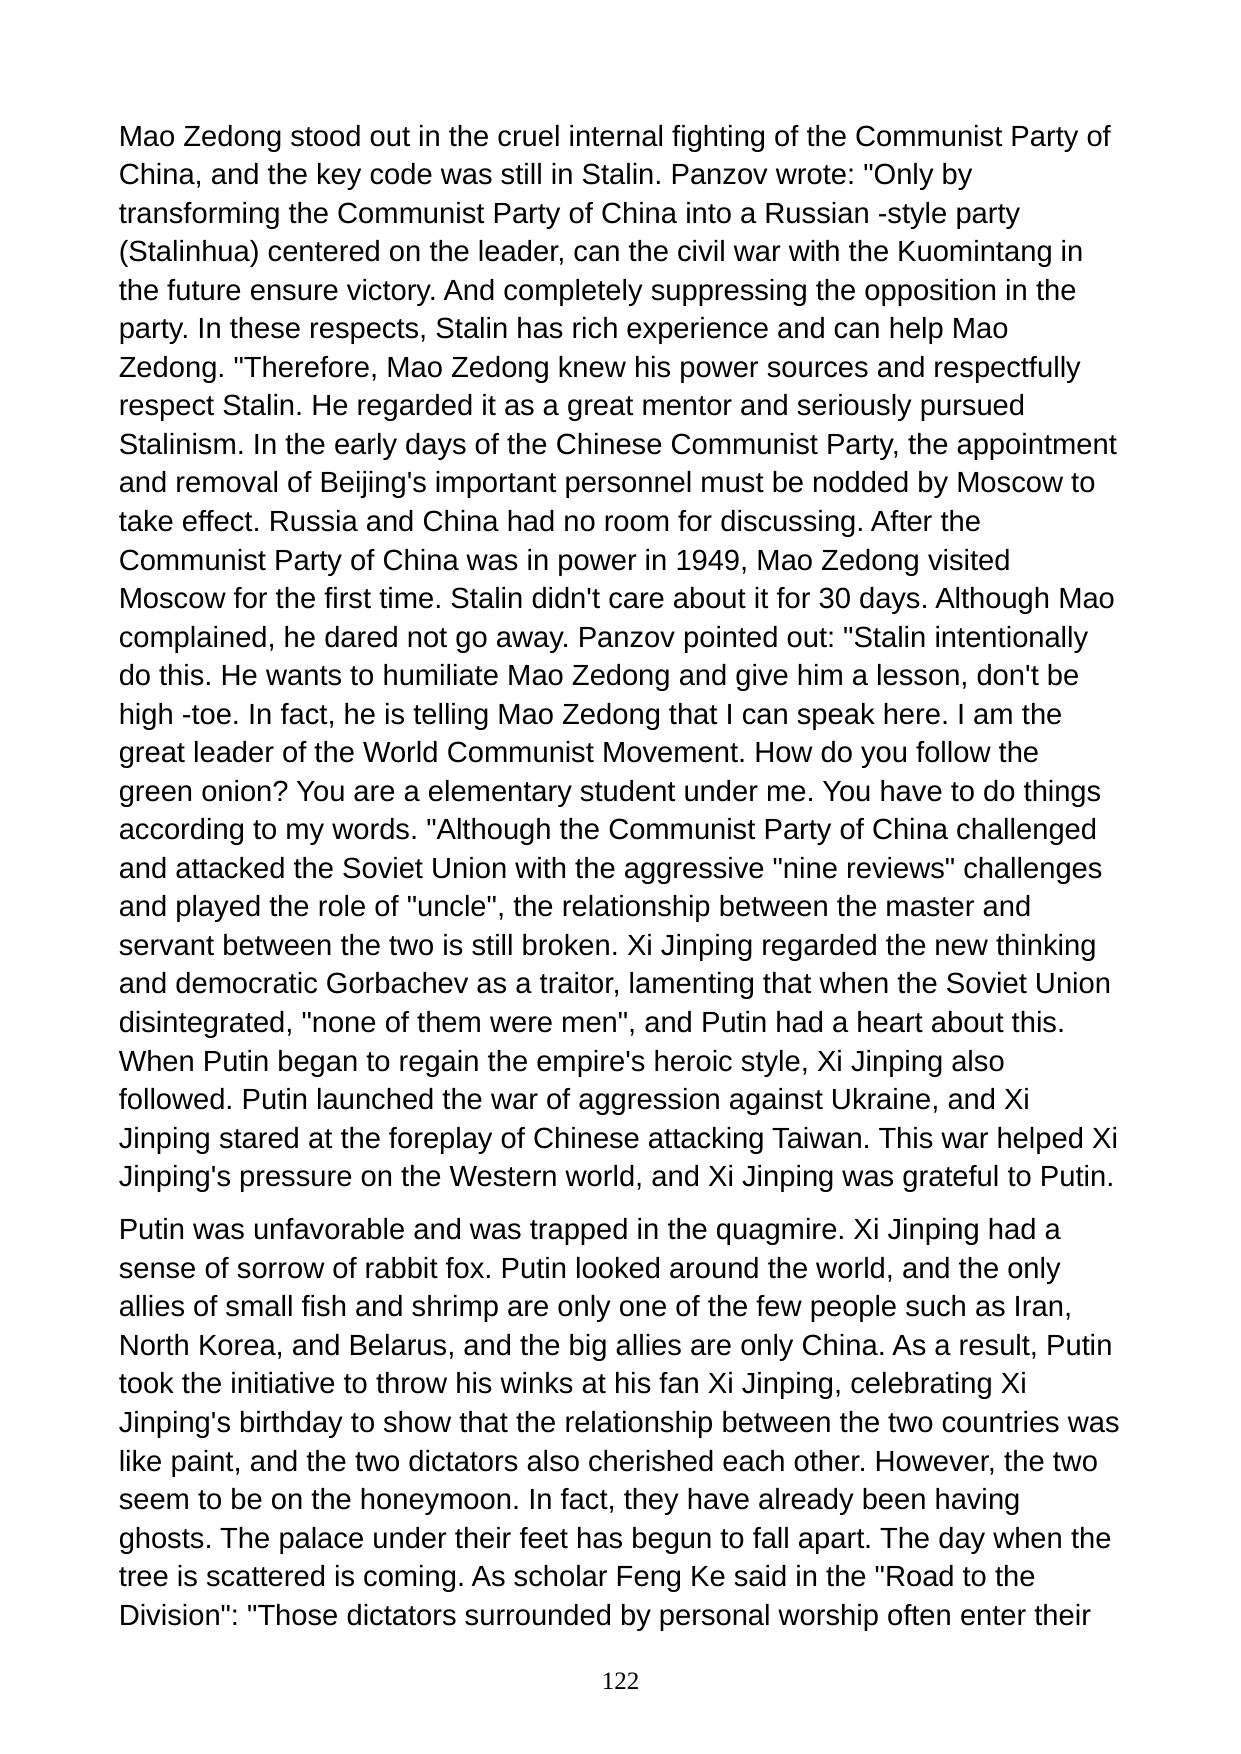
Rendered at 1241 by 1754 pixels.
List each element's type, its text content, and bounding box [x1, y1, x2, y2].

text Putin was unfavorable and was trapped in the quagmire. Xi Jinping had a sense of sorrow of rabbit fox. Putin looked around the world, and the only allies of small fish and shrimp are only one of the few people such as Iran, North Korea, and Belarus, and the big allies are only China. As a result, Putin took the initiative to throw his winks at his fan Xi Jinping, celebrating Xi Jinping's birthday to show that the relationship between the two countries was like paint, and the two dictators also cherished each other. However, the two seem to be on the honeymoon. In fact, they have already been having ghosts. The palace under their feet has begun to fall apart. The day when the tree is scattered is coming. As scholar Feng Ke said in the "Road to the Division": "Those dictators surrounded by personal worship often enter their [118, 1212, 1122, 1631]
text Mao Zedong stood out in the cruel internal fighting of the Communist Party of China, and the key code was still in Stalin. Panzov wrote: "Only by transforming the Communist Party of China into a Russian -style party (Stalinhua) centered on the leader, can the civil war with the Kuomintang in the future ensure victory. And completely suppressing the opposition in the party. In these respects, Stalin has rich experience and can help Mao Zedong. "Therefore, Mao Zedong knew his power sources and respectfully respect Stalin. He regarded it as a great mentor and seriously pursued Stalinism. In the early days of the Chinese Communist Party, the appointment and removal of Beijing's important personnel must be nodded by Moscow to take effect. Russia and China had no room for discussing. After the Communist Party of China was in power in 1949, Mao Zedong visited Moscow for the first time. Stalin didn't care about it for 30 days. Although Mao complained, he dared not go away. Panzov pointed out: "Stalin intentionally do this. He wants to humiliate Mao Zedong and give him a lesson, don't be high -toe. In fact, he is telling Mao Zedong that I can speak here. I am the great leader of the World Communist Movement. How do you follow the green onion? You are a elementary student under me. You have to do things according to my words. "Although the Communist Party of China challenged and attacked the Soviet Union with the aggressive "nine reviews" challenges and played the role of "uncle", the relationship between the master and servant between the two is still broken. Xi Jinping regarded the new thinking and democratic Gorbachev as a traitor, lamenting that when the Soviet Union disintegrated, "none of them were men", and Putin had a heart about this. When Putin began to regain the empire's heroic style, Xi Jinping also followed. Putin launched the war of aggression against Ukraine, and Xi Jinping stared at the foreplay of Chinese attacking Taiwan. This war helped Xi Jinping's pressure on the Western world, and Xi Jinping was grateful to Putin. [118, 118, 1122, 1193]
